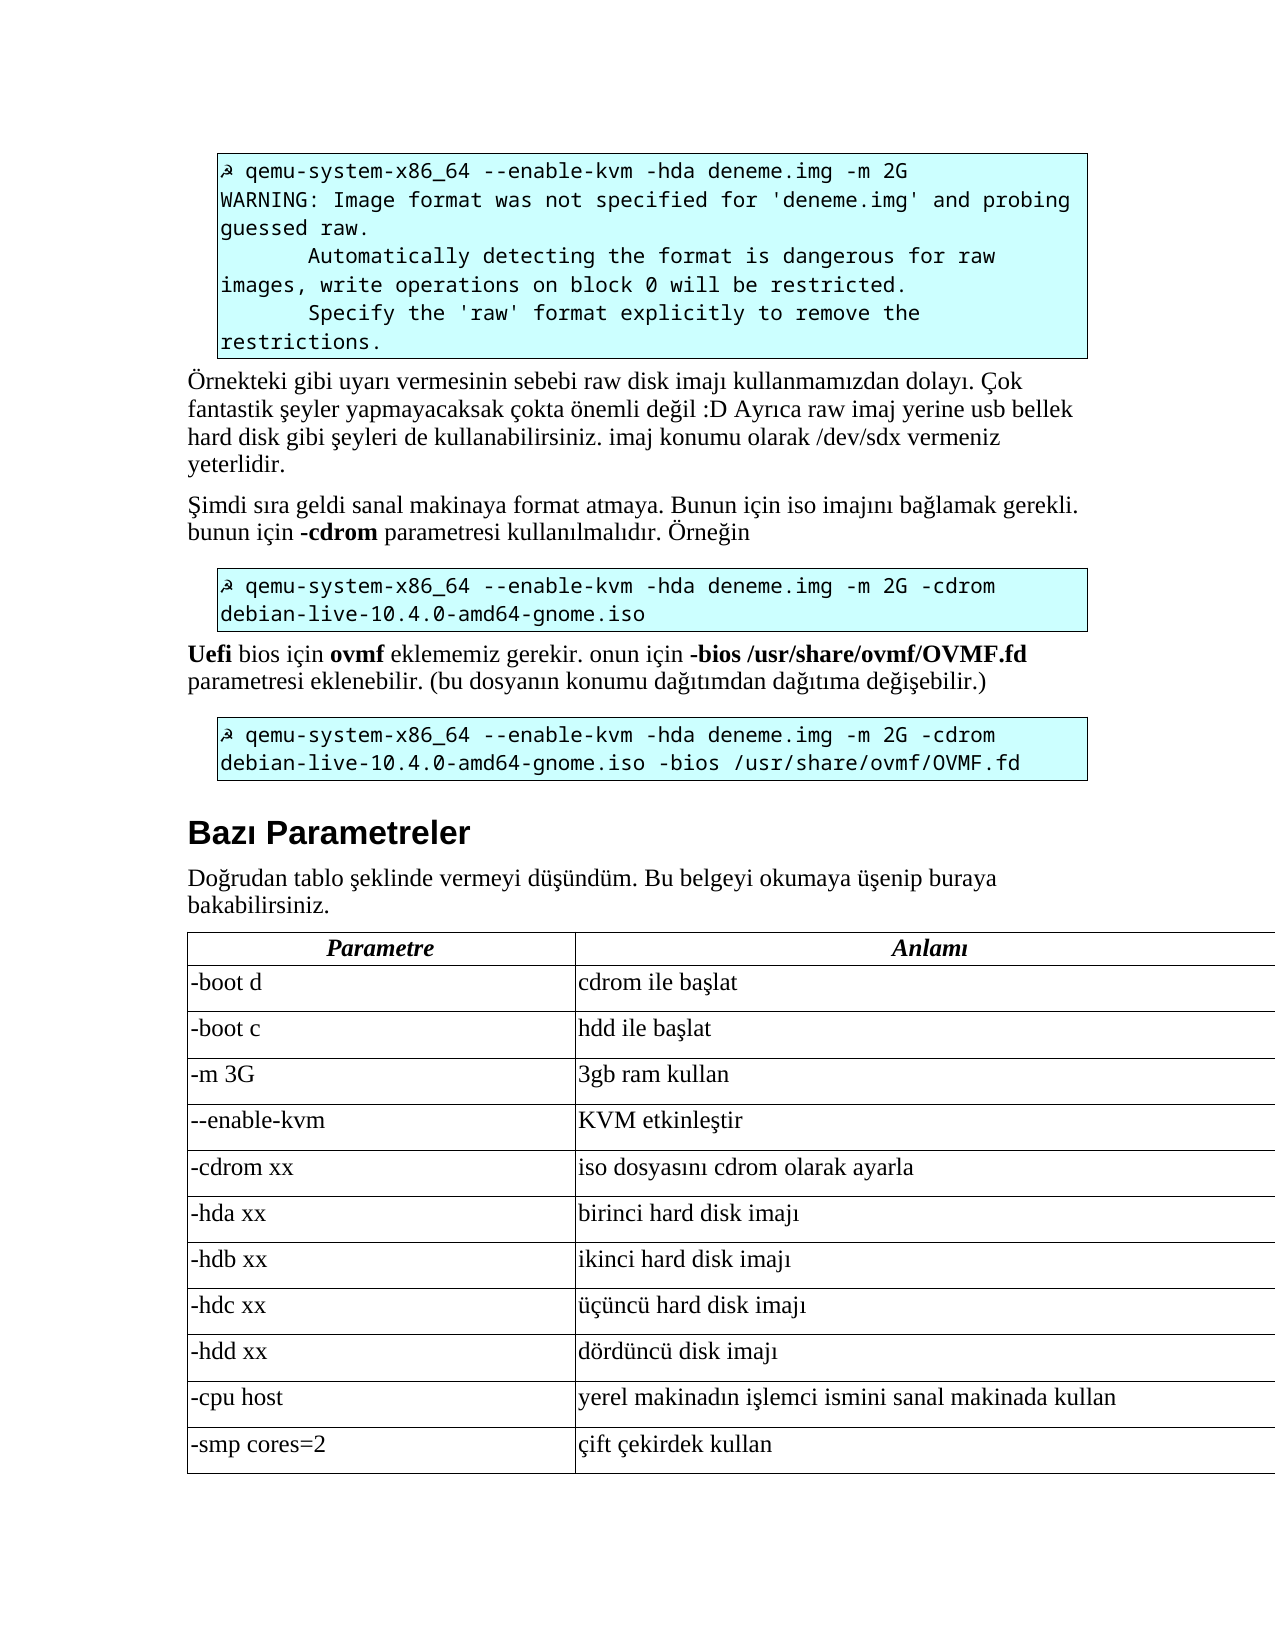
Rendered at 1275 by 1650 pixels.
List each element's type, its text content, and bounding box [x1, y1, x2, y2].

table_cell -hda xx [188, 1197, 575, 1242]
table_cell yerel makinadın işlemci ismini sanal makinada kullan [576, 1382, 1275, 1427]
table_cell iso dosyasını cdrom olarak ayarla [576, 1151, 1275, 1196]
subtitle Bazı Parametreler [187, 814, 1087, 851]
text ☭ qemu-system-x86_64 --enable-kvm -hda deneme.img -m 2G WARNING: Image format was not specified for 'deneme.img' and probing guessed raw. Automatically detecting the format is dangerous for raw images, write operations on block 0 will be restricted. Specify the 'raw' format explicitly to remove the restrictions. [218, 154, 1087, 358]
table_cell -hdb xx [188, 1243, 575, 1288]
text Uefi bios için ovmf eklememiz gerekir. onun için -bios /usr/share/ovmf/OVMF.fd parametresi eklenebilir. (bu dosyanın konumu dağıtımdan dağıtıma değişebilir.) [187, 640, 1087, 695]
text ☭ qemu-system-x86_64 --enable-kvm -hda deneme.img -m 2G -cdrom debian-live-10.4.0-amd64-gnome.iso -bios /usr/share/ovmf/OVMF.fd [218, 718, 1087, 780]
table_cell dördüncü disk imajı [576, 1335, 1275, 1381]
table_cell KVM etkinleştir [576, 1105, 1275, 1150]
table_cell ikinci hard disk imajı [576, 1243, 1275, 1288]
table_cell hdd ile başlat [576, 1012, 1275, 1057]
table_cell -boot d [188, 966, 575, 1011]
table_cell -hdd xx [188, 1335, 575, 1381]
text Şimdi sıra geldi sanal makinaya format atmaya. Bunun için iso imajını bağlamak gerekli. bunun için -cdrom parametresi kullanılmalıdır. Örneğin [187, 491, 1087, 546]
table_cell birinci hard disk imajı [576, 1197, 1275, 1242]
table_cell üçüncü hard disk imajı [576, 1289, 1275, 1334]
table_cell 3gb ram kullan [576, 1059, 1275, 1104]
text Örnekteki gibi uyarı vermesinin sebebi raw disk imajı kullanmamızdan dolayı. Çok fantastik şeyler yapmayacaksak çokta önemli değil :D Ayrıca raw imaj yerine usb bellek hard disk gibi şeyleri de kullanabilirsiniz. imaj konumu olarak /dev/sdx vermeniz yeterlidir. [187, 367, 1087, 478]
table_cell -hdc xx [188, 1289, 575, 1334]
table_cell -cpu host [188, 1382, 575, 1427]
table_header Anlamı [576, 933, 1275, 965]
table_cell -boot c [188, 1012, 575, 1057]
table_header Parametre [188, 933, 575, 965]
table_cell -cdrom xx [188, 1151, 575, 1196]
table_cell --enable-kvm [188, 1105, 575, 1150]
table_cell -m 3G [188, 1059, 575, 1104]
text ☭ qemu-system-x86_64 --enable-kvm -hda deneme.img -m 2G -cdrom debian-live-10.4.0-amd64-gnome.iso [218, 569, 1087, 631]
table_cell çift çekirdek kullan [576, 1428, 1275, 1473]
text Doğrudan tablo şeklinde vermeyi düşündüm. Bu belgeyi okumaya üşenip buraya bakabilirsiniz. [187, 864, 1087, 919]
table_cell -smp cores=2 [188, 1428, 575, 1473]
table_cell cdrom ile başlat [576, 966, 1275, 1011]
